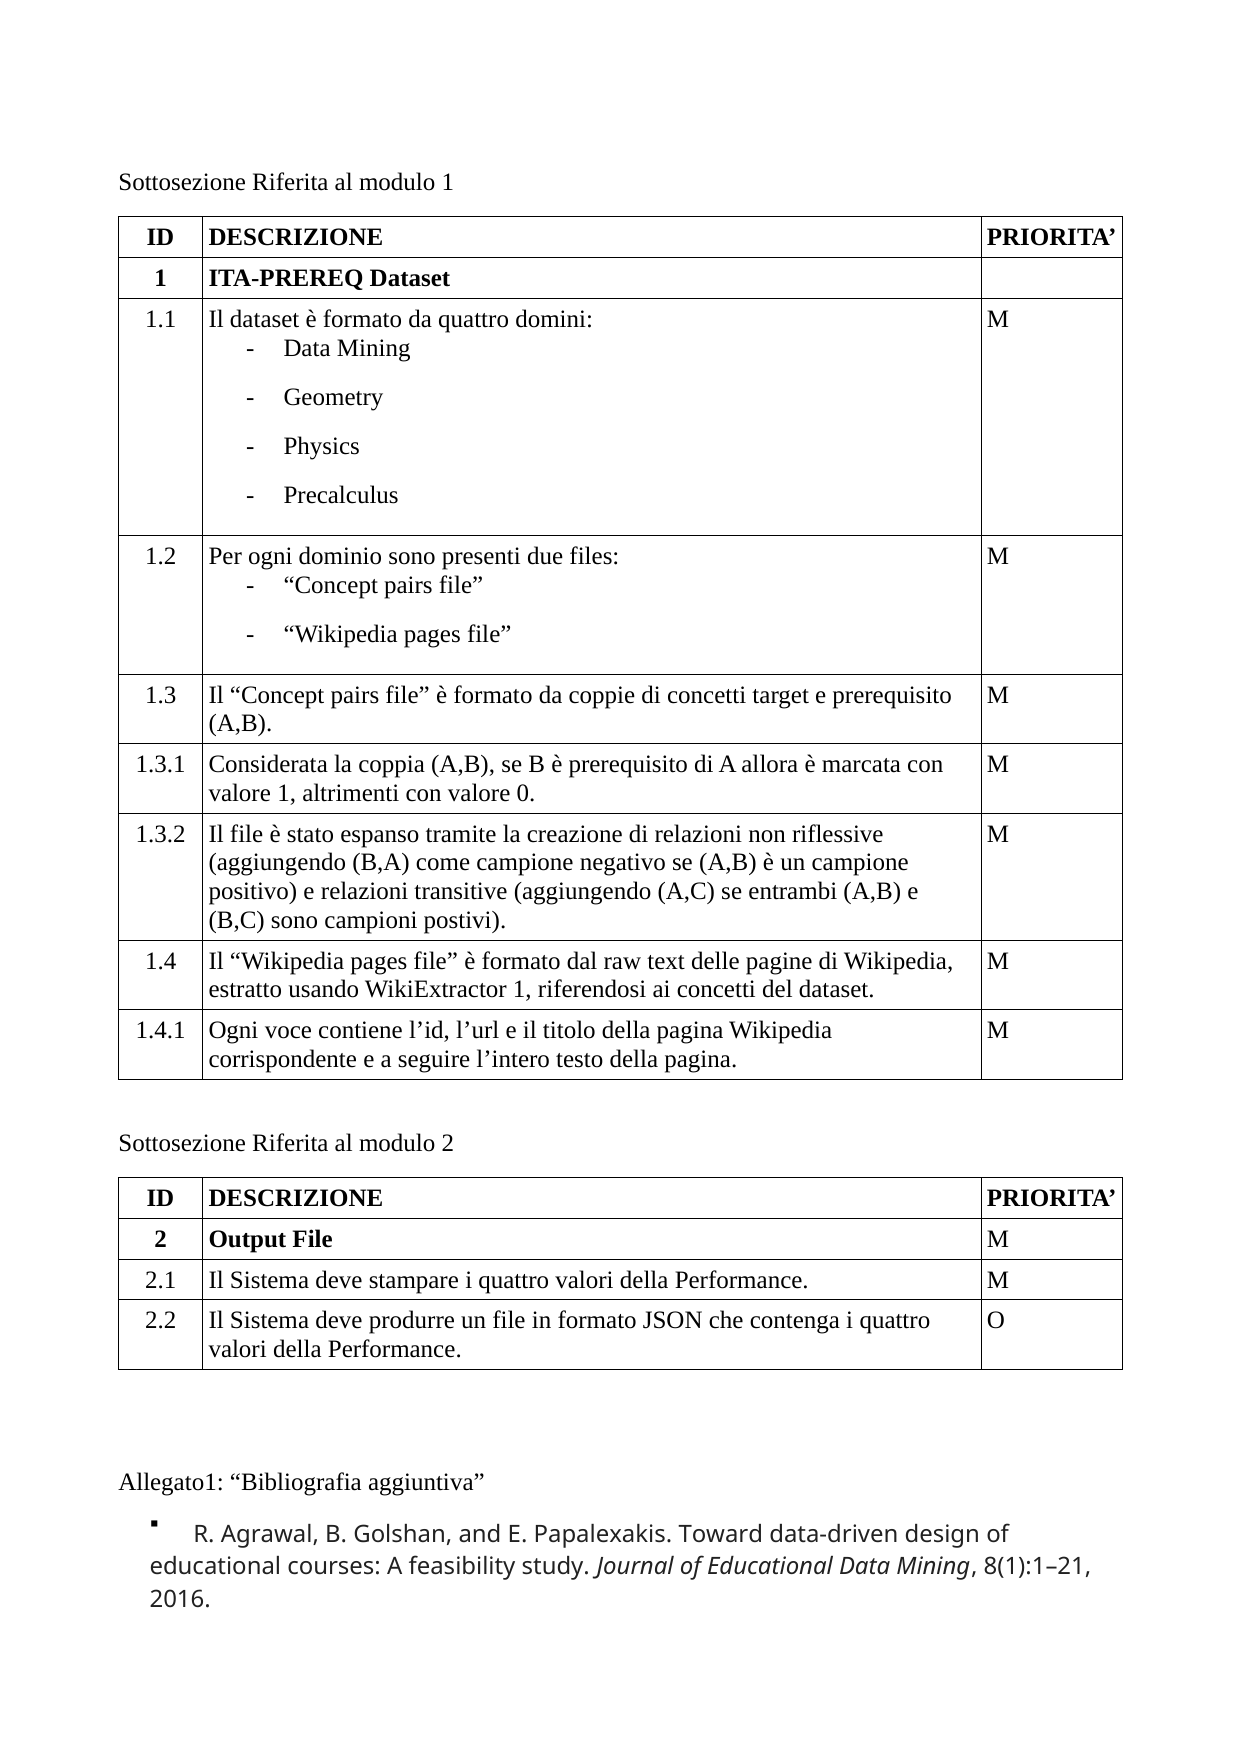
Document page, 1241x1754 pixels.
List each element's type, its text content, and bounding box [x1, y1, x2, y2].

table_cell M [982, 1219, 1122, 1258]
table_cell 1.3.1 [119, 744, 202, 812]
table_header ID [119, 1178, 202, 1218]
table_cell M [982, 536, 1122, 673]
table_cell 2.2 [119, 1300, 202, 1369]
table_cell Il “Concept pairs file” è formato da coppie di concetti target e prerequisito (A,B). [203, 675, 981, 743]
table_cell Il dataset è formato da quattro domini: Data Mining Geometry Physics Precalculus [203, 299, 981, 535]
table_cell 1.4.1 [119, 1010, 202, 1078]
table_cell 1.3.2 [119, 814, 202, 939]
table_cell ITA-PREREQ Dataset [203, 258, 981, 298]
table_cell M [982, 675, 1122, 743]
table_cell M [982, 941, 1122, 1009]
table_cell M [982, 1010, 1122, 1078]
table_cell Il Sistema deve produrre un file in formato JSON che contenga i quattro valori della Performance. [203, 1300, 981, 1369]
table_cell M [982, 814, 1122, 939]
table_cell 1.2 [119, 536, 202, 673]
table_cell Considerata la coppia (A,B), se B è prerequisito di A allora è marcata con valore 1, altrimenti con valore 0. [203, 744, 981, 812]
table_cell Output File [203, 1219, 981, 1258]
table_cell [982, 258, 1122, 298]
table_cell M [982, 299, 1122, 535]
table_header DESCRIZIONE [203, 217, 981, 257]
table_header PRIORITA’ [982, 217, 1122, 257]
table_header DESCRIZIONE [203, 1178, 981, 1218]
table_cell 1.3 [119, 675, 202, 743]
table_cell Ogni voce contiene l’id, l’url e il titolo della pagina Wikipedia corrispondente e a seguire l’intero testo della pagina. [203, 1010, 981, 1078]
table_cell 1.1 [119, 299, 202, 535]
table_header ID [119, 217, 202, 257]
text Sottosezione Riferita al modulo 1 [118, 167, 1122, 196]
table_cell 2.1 [119, 1260, 202, 1299]
table_cell O [982, 1300, 1122, 1369]
table_cell M [982, 744, 1122, 812]
table_cell Il file è stato espanso tramite la creazione di relazioni non riflessive (aggiungendo (B,A) come campione negativo se (A,B) è un campione positivo) e relazioni transitive (aggiungendo (A,C) se entrambi (A,B) e (B,C) sono campioni postivi). [203, 814, 981, 939]
list R. Agrawal, B. Golshan, and E. Papalexakis. Toward data-driven design of educational courses: A feasibility study. Journal of Educational Data Mining, 8(1):1–21, 2016. [149, 1516, 1122, 1614]
text Allegato1: “Bibliografia aggiuntiva” [118, 1467, 1122, 1496]
table_cell Il Sistema deve stampare i quattro valori della Performance. [203, 1260, 981, 1299]
table_cell Per ogni dominio sono presenti due files: “Concept pairs file” “Wikipedia pages file” [203, 536, 981, 673]
table_cell 1 [119, 258, 202, 298]
table_cell 1.4 [119, 941, 202, 1009]
table_cell M [982, 1260, 1122, 1299]
text Sottosezione Riferita al modulo 2 [118, 1128, 1122, 1157]
table_header PRIORITA’ [982, 1178, 1122, 1218]
table_cell 2 [119, 1219, 202, 1258]
table_cell Il “Wikipedia pages file” è formato dal raw text delle pagine di Wikipedia, estratto usando WikiExtractor 1, riferendosi ai concetti del dataset. [203, 941, 981, 1009]
